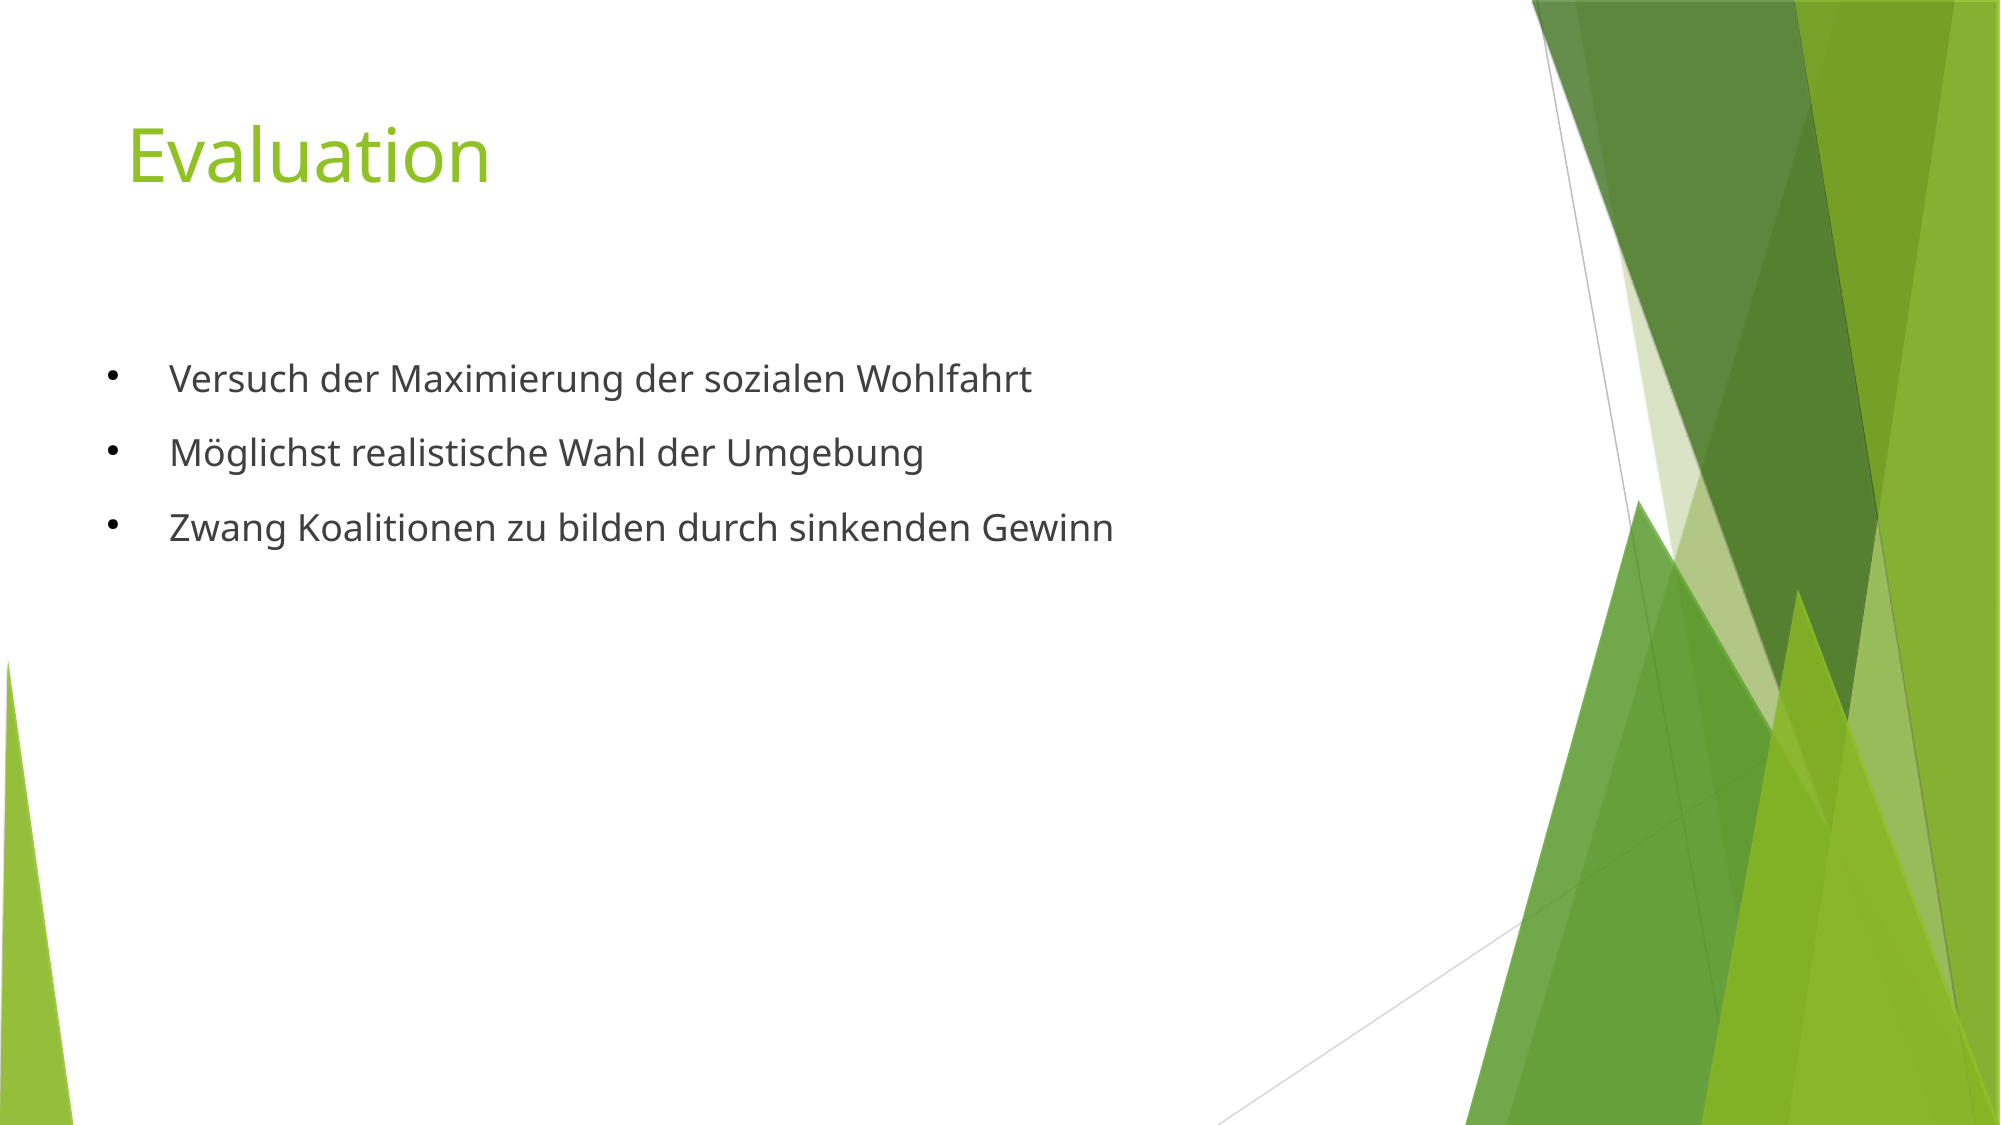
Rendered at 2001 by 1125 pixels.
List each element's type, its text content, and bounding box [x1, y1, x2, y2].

list Versuch der Maximierung der sozialen Wohlfahrt Möglichst realistische Wahl der Umgebung Zwang Koalitionen zu bilden durch sinkenden Gewinn [88, 354, 1412, 559]
title Evaluation [111, 99, 1522, 317]
